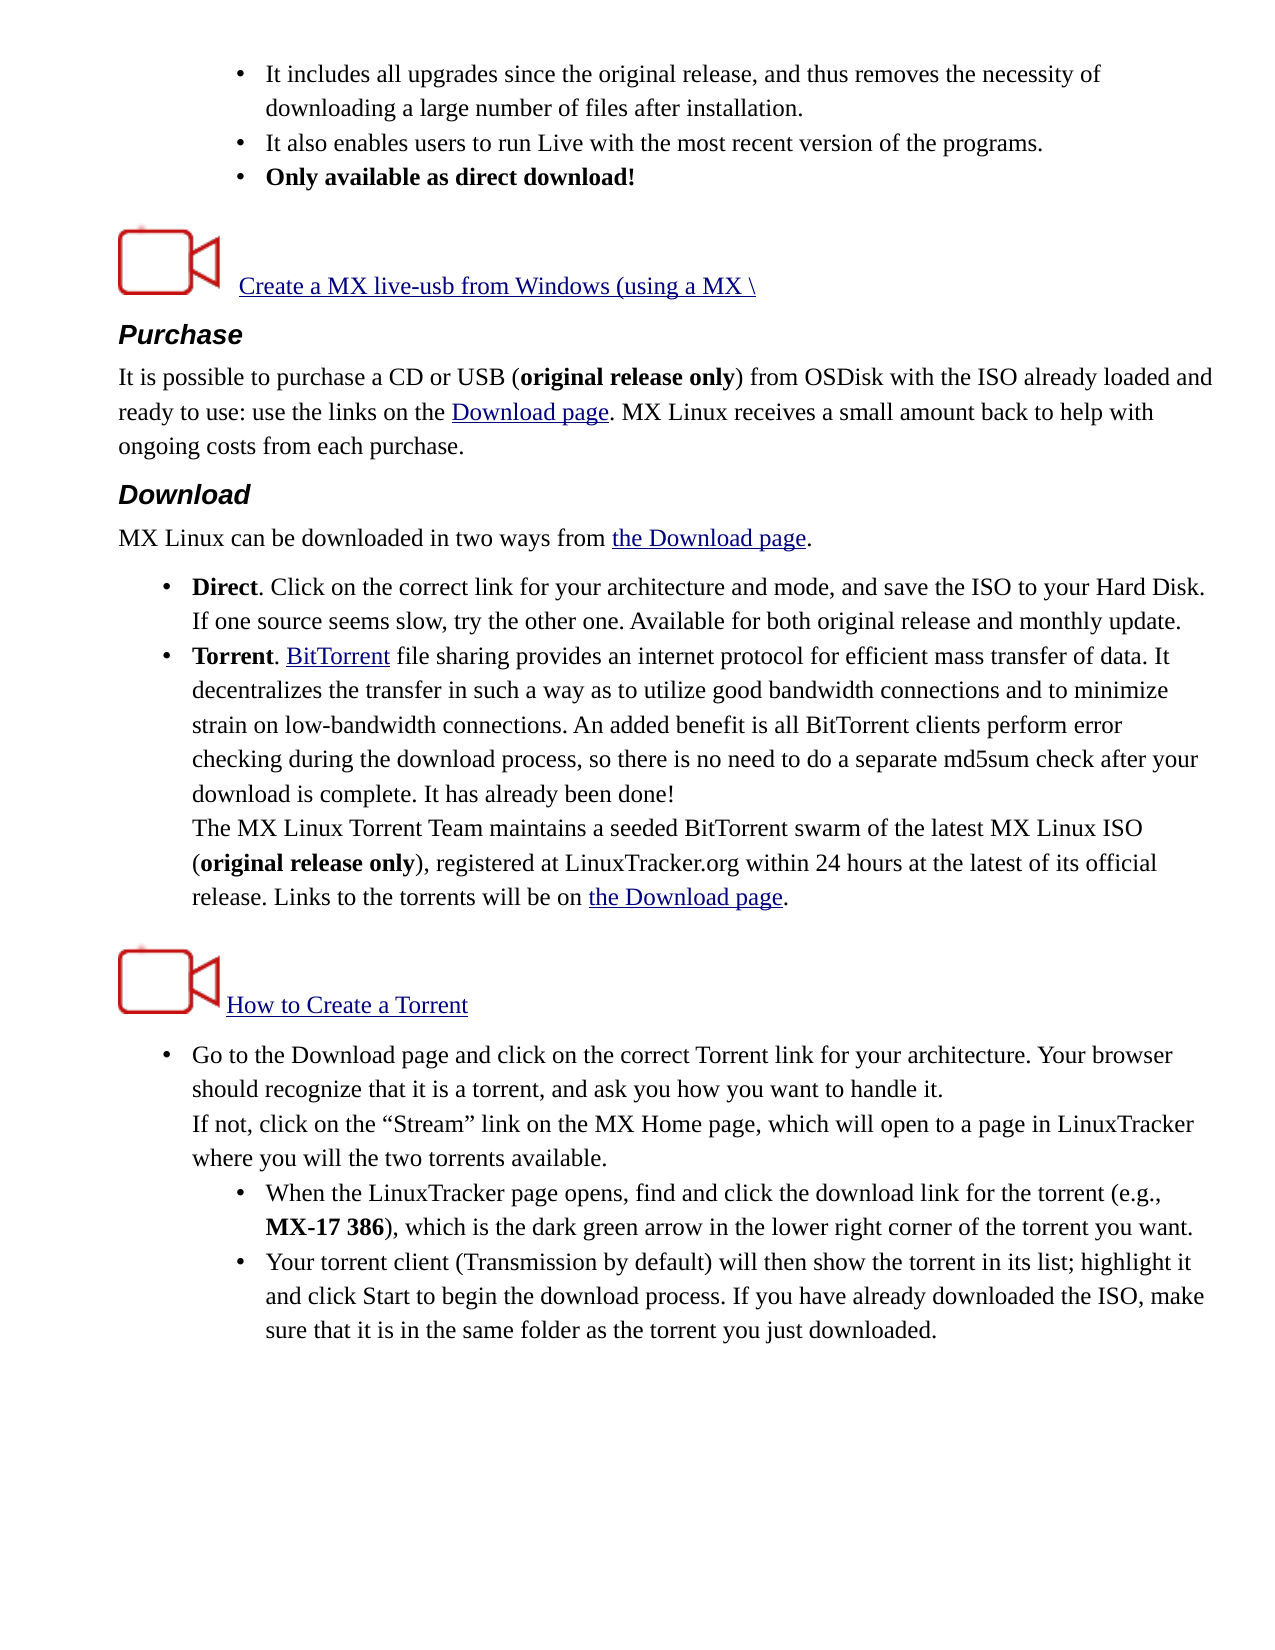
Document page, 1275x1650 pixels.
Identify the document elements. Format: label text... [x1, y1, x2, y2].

list Only available as direct download! [236, 162, 1216, 191]
picture [118, 931, 220, 1014]
text Create a MX live-usb from Windows (using a MX \ [118, 268, 1216, 300]
list It includes all upgrades since the original release, and thus removes the necessity of downloading a large number of files after installation. [236, 59, 1216, 122]
list It also enables users to run Live with the most recent version of the programs. [236, 128, 1216, 157]
list The MX Linux Torrent Team maintains a seeded BitTorrent swarm of the latest MX Linux ISO (original release only), registered at LinuxTracker.org within 24 hours at the latest of its official release. Links to the torrents will be on the Download page. [162, 813, 1216, 911]
text It is possible to purchase a CD or USB (original release only) from OSDisk with the ISO already loaded and ready to use: use the links on the Download page. MX Linux receives a small amount back to help with ongoing costs from each purchase. [118, 362, 1216, 460]
picture [118, 211, 220, 295]
subtitle Download [118, 478, 1216, 510]
list When the LinuxTracker page opens, find and click the download link for the torrent (e.g., MX-17 386), which is the dark green arrow in the lower right corner of the torrent you want. [236, 1178, 1216, 1241]
list Your torrent client (Transmission by default) will then show the torrent in its list; highlight it and click Start to begin the download process. If you have already downloaded the ISO, make sure that it is in the same folder as the torrent you just downloaded. [236, 1247, 1216, 1344]
text MX Linux can be downloaded in two ways from the Download page. [118, 523, 1216, 551]
subtitle Purchase [118, 318, 1216, 350]
list Direct. Click on the correct link for your architecture and mode, and save the ISO to your Hard Disk. If one source seems slow, try the other one. Available for both original release and monthly update. [162, 572, 1216, 635]
text How to Create a Torrent [118, 988, 1216, 1019]
list If not, click on the “Stream” link on the MX Home page, which will open to a page in LinuxTracker where you will the two torrents available. [162, 1109, 1216, 1172]
list Torrent. BitTorrent file sharing provides an internet protocol for efficient mass transfer of data. It decentralizes the transfer in such a way as to utilize good bandwidth connections and to minimize strain on low-bandwidth connections. An added benefit is all BitTorrent clients perform error checking during the download process, so there is no need to do a separate md5sum check after your download is complete. It has already been done! [162, 641, 1216, 807]
list Go to the Download page and click on the correct Torrent link for your architecture. Your browser should recognize that it is a torrent, and ask you how you want to handle it. [162, 1040, 1216, 1103]
